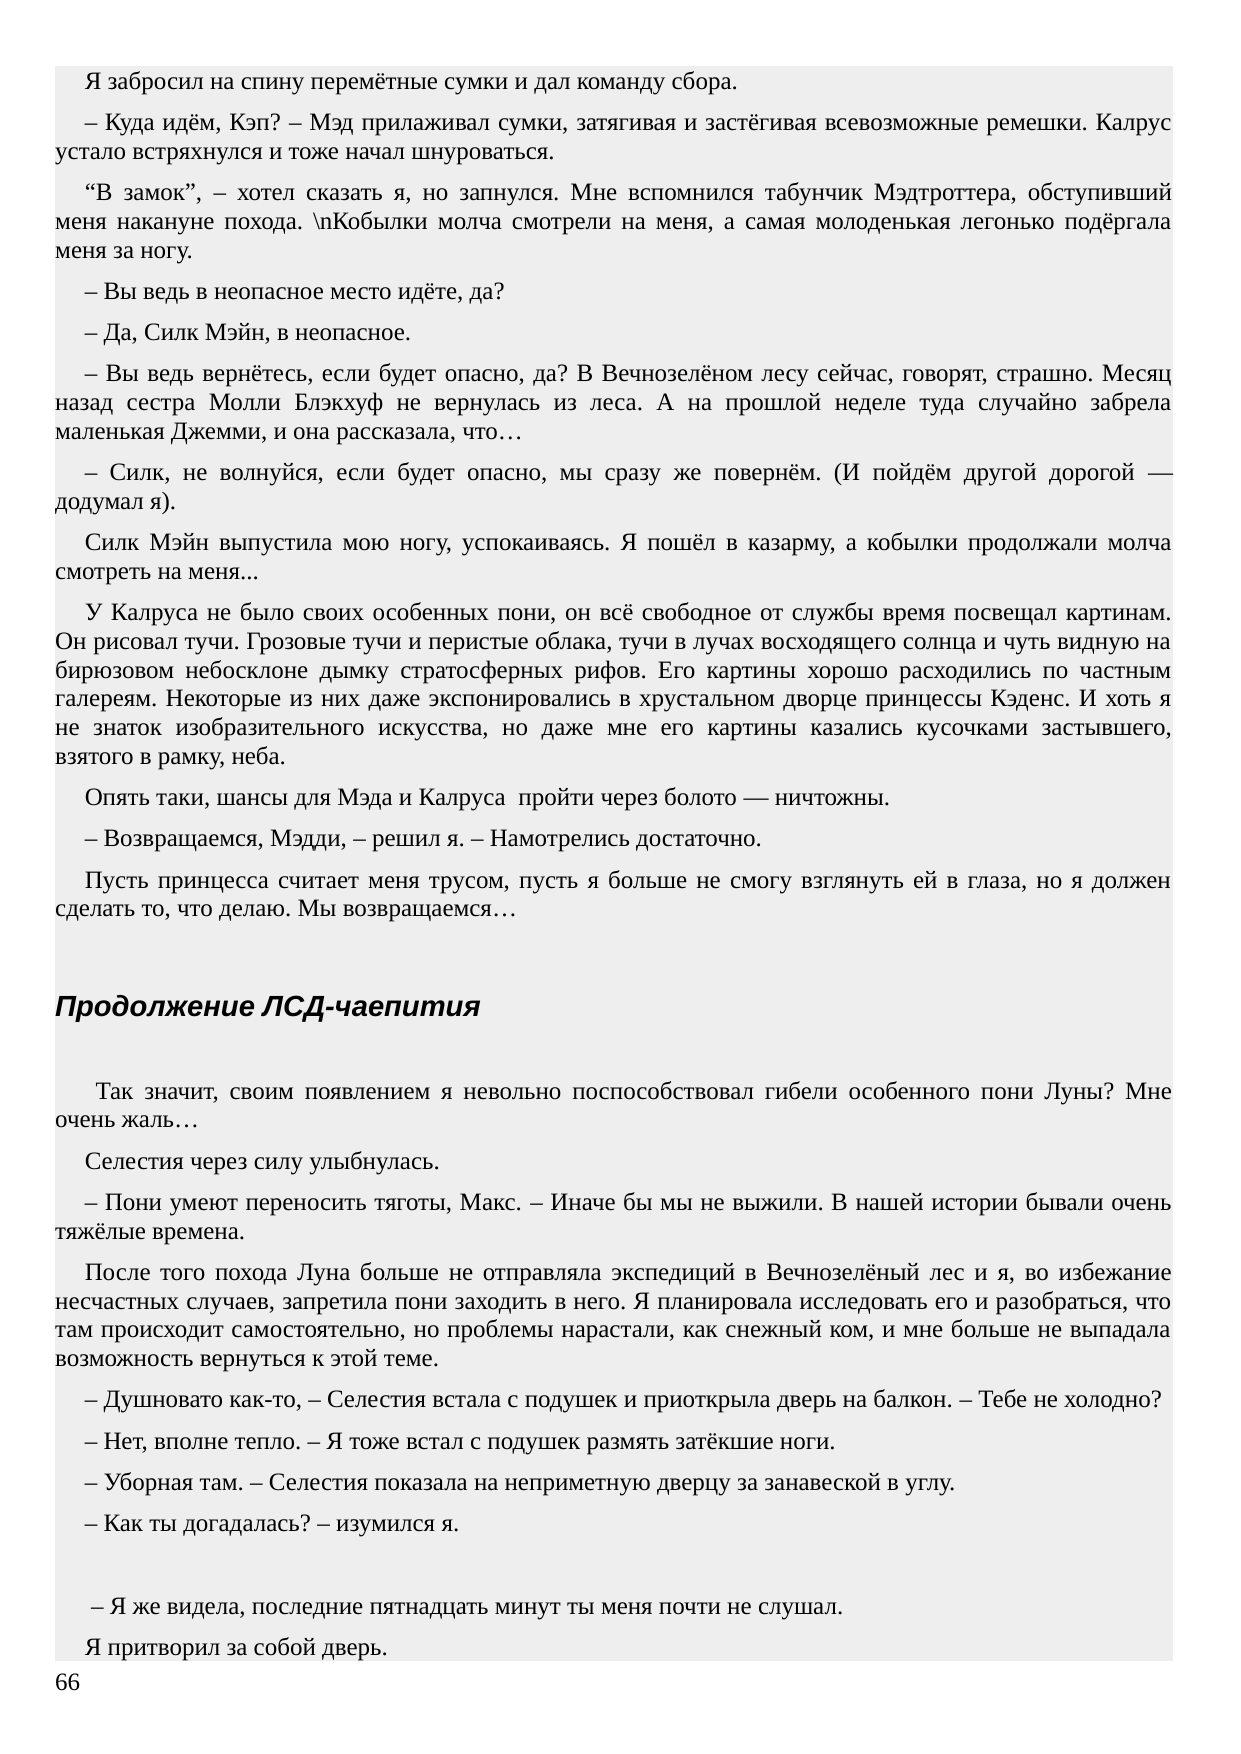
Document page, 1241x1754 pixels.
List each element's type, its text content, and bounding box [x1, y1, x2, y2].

text Силк Мэйн выпустила мою ногу, успокаиваясь. Я пошёл в казарму, а кобылки продолжали молча смотреть на меня... [55, 527, 1173, 585]
text – Да, Силк Мэйн, в неопасное. [55, 317, 1173, 346]
text – Вы ведь вернётесь, если будет опасно, да? В Вечнозелёном лесу сейчас, говорят, страшно. Месяц назад сестра Молли Блэкхуф не вернулась из леса. А на прошлой неделе туда случайно забрела маленькая Джемми, и она рассказала, что… [55, 358, 1173, 445]
text – Силк, не волнуйся, если будет опасно, мы сразу же повернём. (И пойдём другой дорогой — додумал я). [55, 457, 1173, 515]
text Я забросил на спину перемётные сумки и дал команду сбора. [55, 66, 1173, 95]
text – Нет, вполне тепло. – Я тоже встал с подушек размять затёкшие ноги. [55, 1426, 1173, 1454]
subtitle Продолжение ЛСД-чаепития [55, 988, 1173, 1022]
text Пусть принцесса считает меня трусом, пусть я больше не смогу взглянуть ей в глаза, но я должен сделать то, что делаю. Мы возвращаемся… [55, 865, 1173, 922]
text У Калруса не было своих особенных пони, он всё свободное от службы время посвещал картинам. Он рисовал тучи. Грозовые тучи и перистые облака, тучи в лучах восходящего солнца и чуть видную на бирюзовом небосклоне дымку стратосферных рифов. Его картины хорошо расходились по частным галереям. Некоторые из них даже экспонировались в хрустальном дворце принцессы Кэденс. И хоть я не знаток изобразительного искусства, но даже мне его картины казались кусочками застывшего, взятого в рамку, неба. [55, 597, 1173, 770]
text Опять таки, шансы для Мэда и Калруса пройти через болото — ничтожны. [55, 782, 1173, 811]
text – Возвращаемся, Мэдди, – решил я. – Намотрелись достаточно. [55, 823, 1173, 852]
text – Я же видела, последние пятнадцать минут ты меня почти не слушал. [55, 1591, 1173, 1619]
text Селестия через силу улыбнулась. [55, 1146, 1173, 1174]
text Я притворил за собой дверь. [55, 1632, 1173, 1661]
text – Как ты догадалась? – изумился я. [55, 1508, 1173, 1537]
text После того похода Луна больше не отправляла экспедиций в Вечнозелёный лес и я, во избежание несчастных случаев, запретила пони заходить в него. Я планировала исследовать его и разобраться, что там происходит самостоятельно, но проблемы нарастали, как снежный ком, и мне больше не выпадала возможность вернуться к этой теме. [55, 1257, 1173, 1372]
text – Душновато как-то, – Селестия встала с подушек и приоткрыла дверь на балкон. – Тебе не холодно? [55, 1384, 1173, 1413]
text – Вы ведь в неопасное место идёте, да? [55, 276, 1173, 305]
text – Уборная там. – Селестия показала на неприметную дверцу за занавеской в углу. [55, 1467, 1173, 1496]
text – Пони умеют переносить тяготы, Макс. – Иначе бы мы не выжили. В нашей истории бывали очень тяжёлые времена. [55, 1187, 1173, 1244]
text – Куда идём, Кэп? – Мэд прилаживал сумки, затягивая и застёгивая всевозможные ремешки. Калрус устало встряхнулся и тоже начал шнуроваться. [55, 107, 1173, 165]
text “В замок”, – хотел сказать я, но запнулся. Мне вспомнился табунчик Мэдтроттера, обступивший меня накануне похода. \nКобылки молча смотрели на меня, а самая молоденькая легонько подёргала меня за ногу. [55, 177, 1173, 263]
text Так значит, своим появлением я невольно поспособствовал гибели особенного пони Луны? Мне очень жаль… [55, 1076, 1173, 1133]
